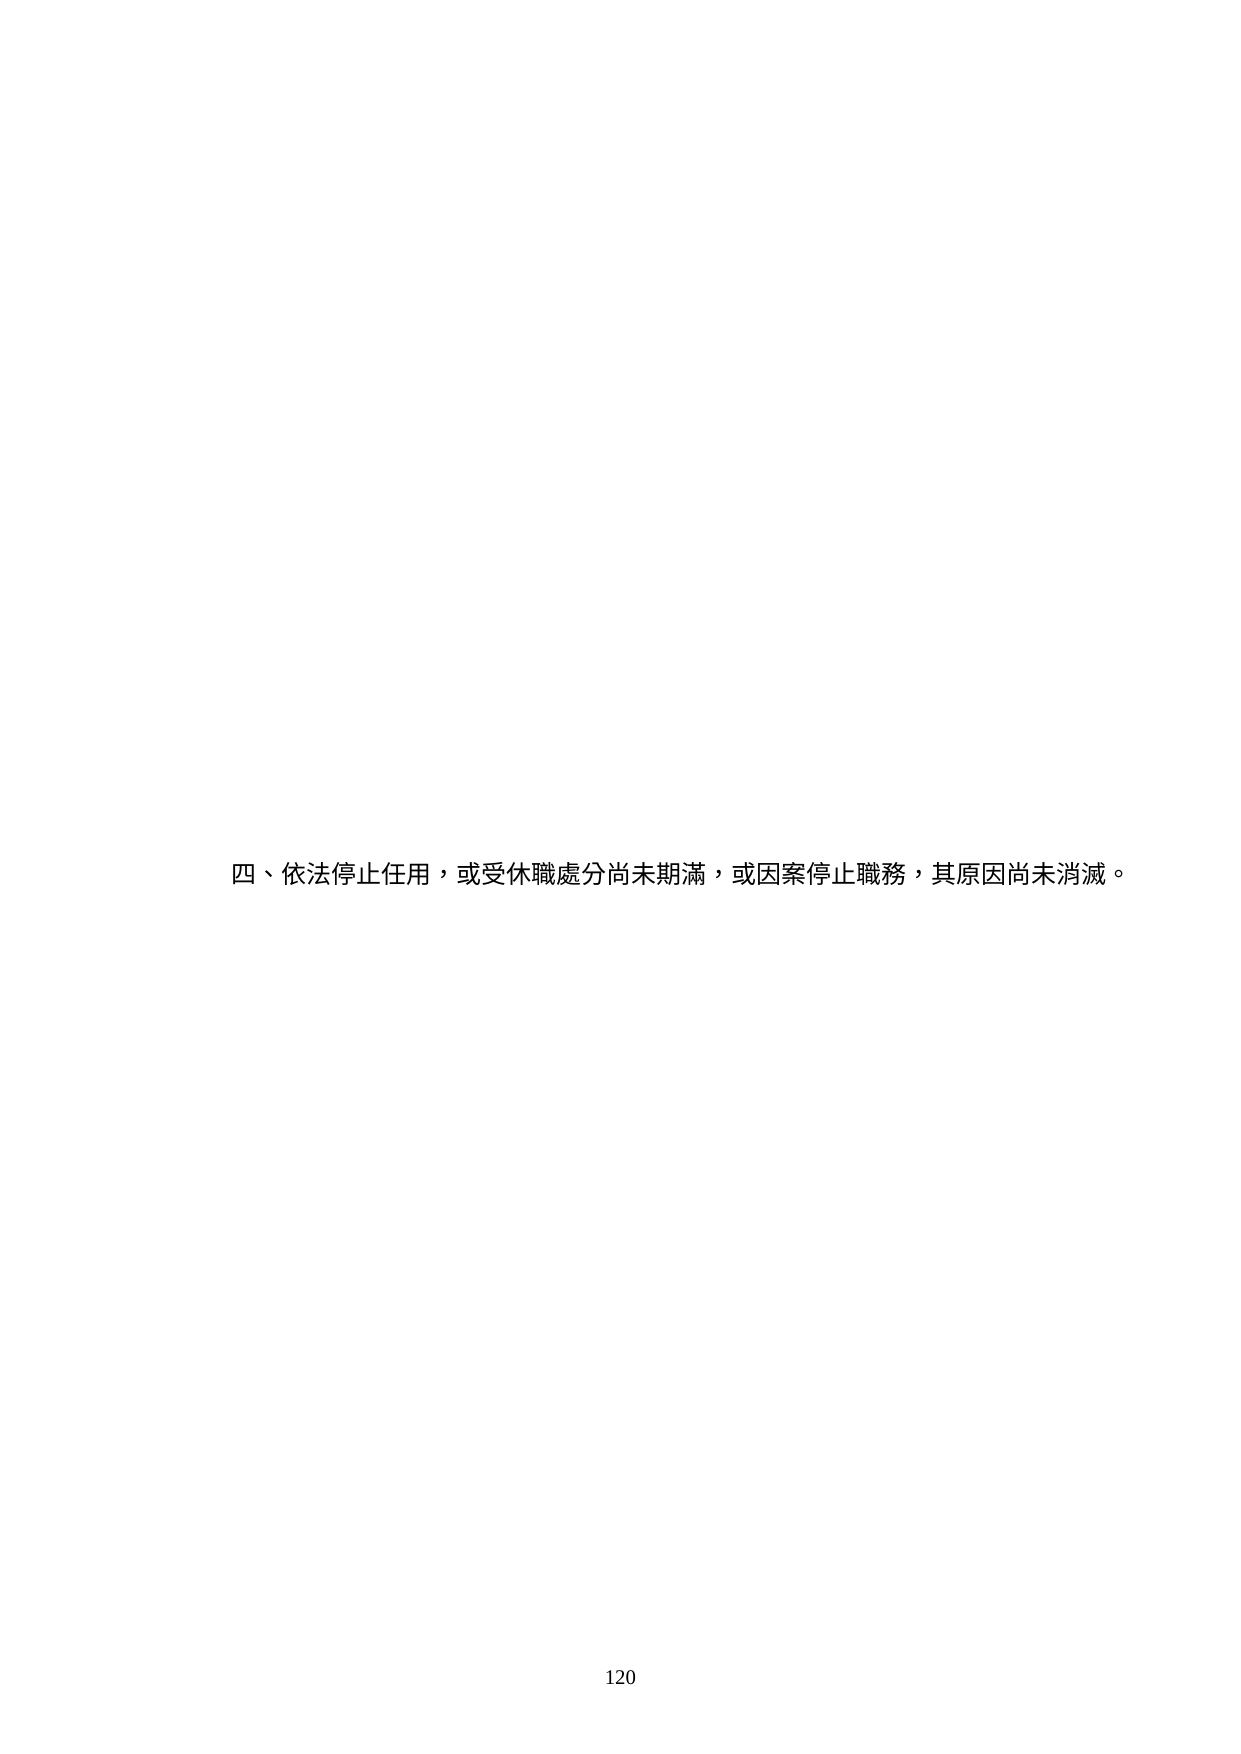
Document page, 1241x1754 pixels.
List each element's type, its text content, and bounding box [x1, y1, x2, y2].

text 四、依法停止任用，或受休職處分尚未期滿，或因案停止職務，其原因尚未消滅。 [231, 831, 1134, 893]
